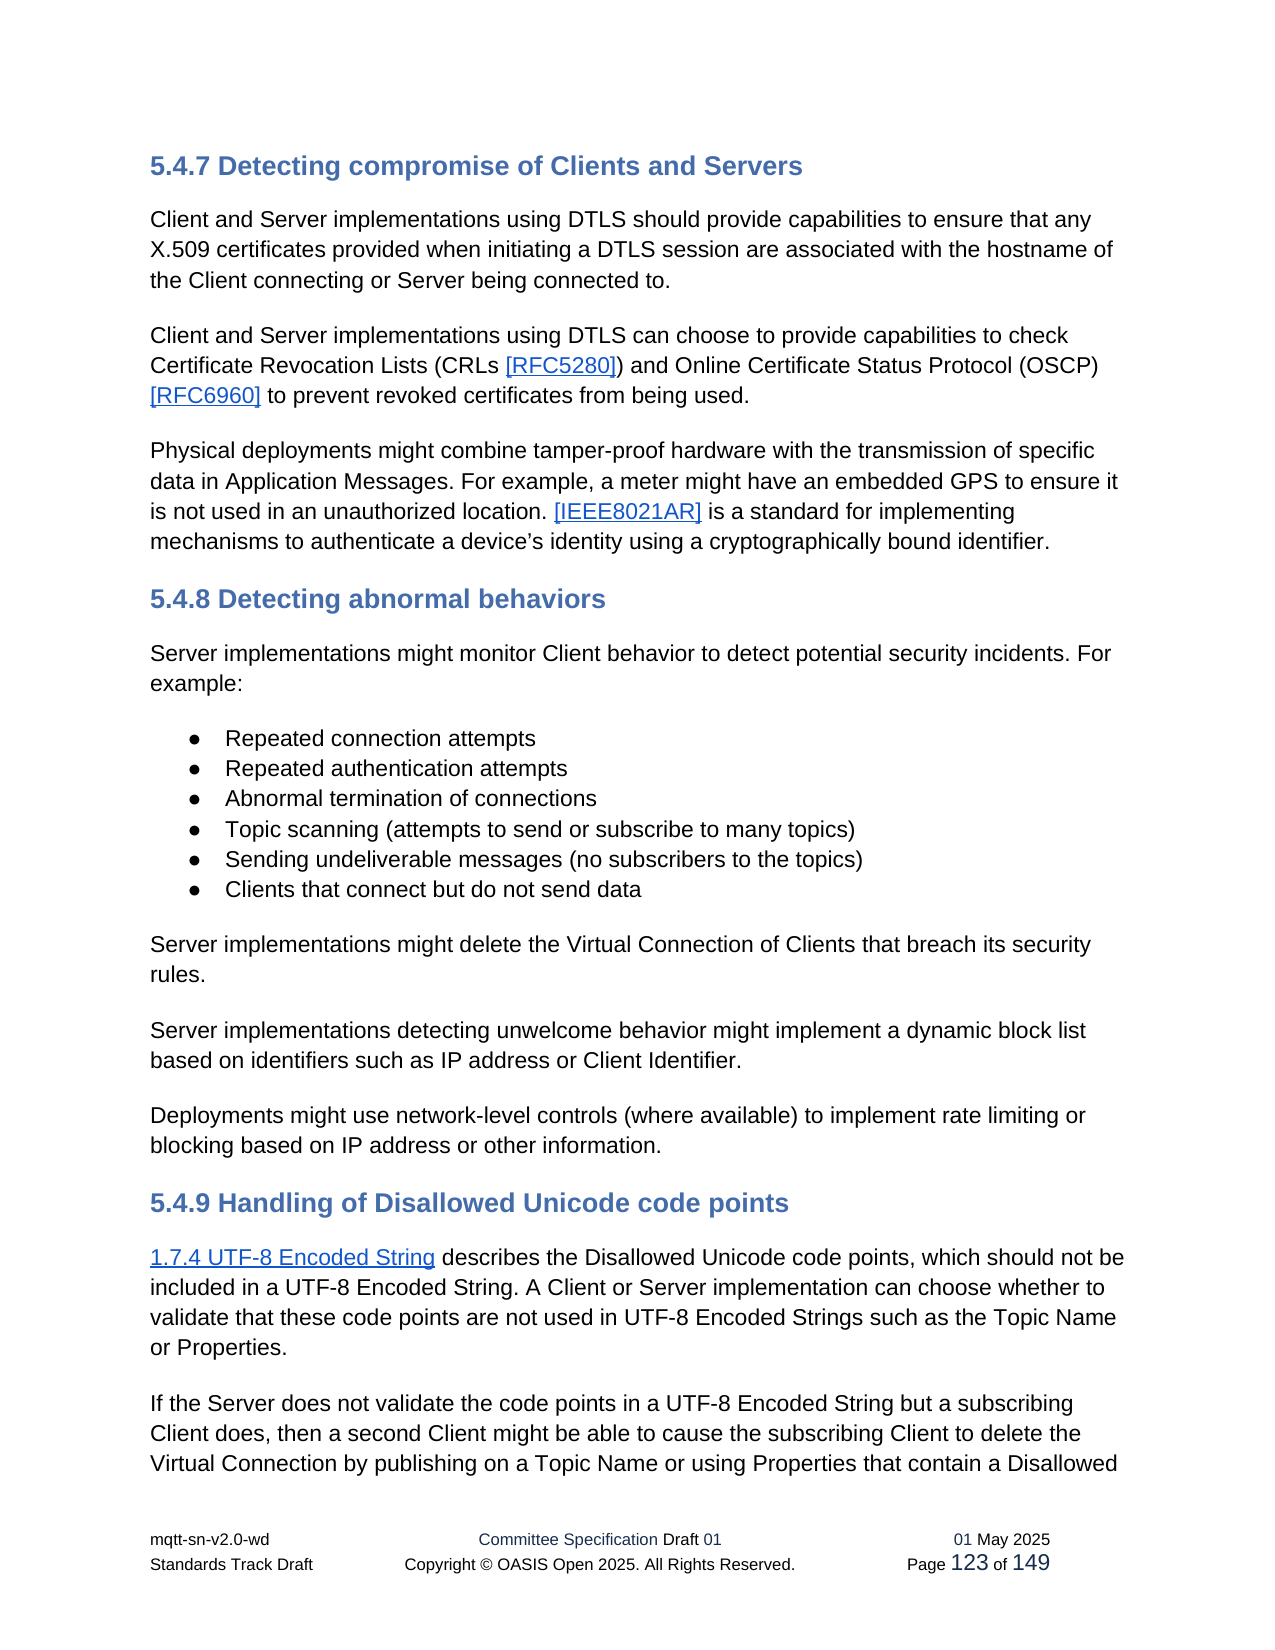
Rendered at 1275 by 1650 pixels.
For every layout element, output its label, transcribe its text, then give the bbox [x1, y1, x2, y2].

text Deployments might use network-level controls (where available) to implement rate limiting or blocking based on IP address or other information. [150, 1102, 1125, 1159]
subtitle 5.4.9 Handling of Disallowed Unicode code points [150, 1187, 1124, 1219]
list Repeated connection attempts [187, 725, 1125, 751]
list Abnormal termination of connections [187, 785, 1125, 812]
text Client and Server implementations using DTLS should provide capabilities to ensure that any X.509 certificates provided when initiating a DTLS session are associated with the hostname of the Client connecting or Server being connected to. [150, 206, 1125, 293]
list Sending undeliverable messages (no subscribers to the topics) [187, 846, 1125, 872]
subtitle 5.4.8 Detecting abnormal behaviors [150, 583, 1124, 614]
text Server implementations might delete the Virtual Connection of Clients that breach its security rules. [150, 931, 1125, 988]
list Clients that connect but do not send data [187, 876, 1125, 902]
text Client and Server implementations using DTLS can choose to provide capabilities to check Certificate Revocation Lists (CRLs [RFC5280]) and Online Certificate Status Protocol (OSCP) [RFC6960] to prevent revoked certificates from being used. [150, 322, 1125, 409]
text Server implementations might monitor Client behavior to detect potential security incidents. For example: [150, 639, 1125, 696]
list Repeated authentication attempts [187, 755, 1125, 782]
subtitle 5.4.7 Detecting compromise of Clients and Servers [150, 150, 1124, 181]
text Server implementations detecting unwelcome behavior might implement a dynamic block list based on identifiers such as IP address or Client Identifier. [150, 1017, 1125, 1073]
text Physical deployments might combine tamper-proof hardware with the transmission of specific data in Application Messages. For example, a meter might have an embedded GPS to ensure it is not used in an unauthorized location. [IEEE8021AR] is a standard for implementing mechanisms to authenticate a device’s identity using a cryptographically bound identifier. [150, 437, 1125, 554]
list Topic scanning (attempts to send or subscribe to many topics) [187, 816, 1125, 842]
text If the Server does not validate the code points in a UTF-8 Encoded String but a subscribing Client does, then a second Client might be able to cause the subscribing Client to delete the Virtual Connection by publishing on a Topic Name or using Properties that contain a Disallowed [150, 1389, 1125, 1476]
text 1.7.4 UTF-8 Encoded String describes the Disallowed Unicode code points, which should not be included in a UTF-8 Encoded String. A Client or Server implementation can choose whether to validate that these code points are not used in UTF-8 Encoded Strings such as the Topic Name or Properties. [150, 1244, 1125, 1361]
